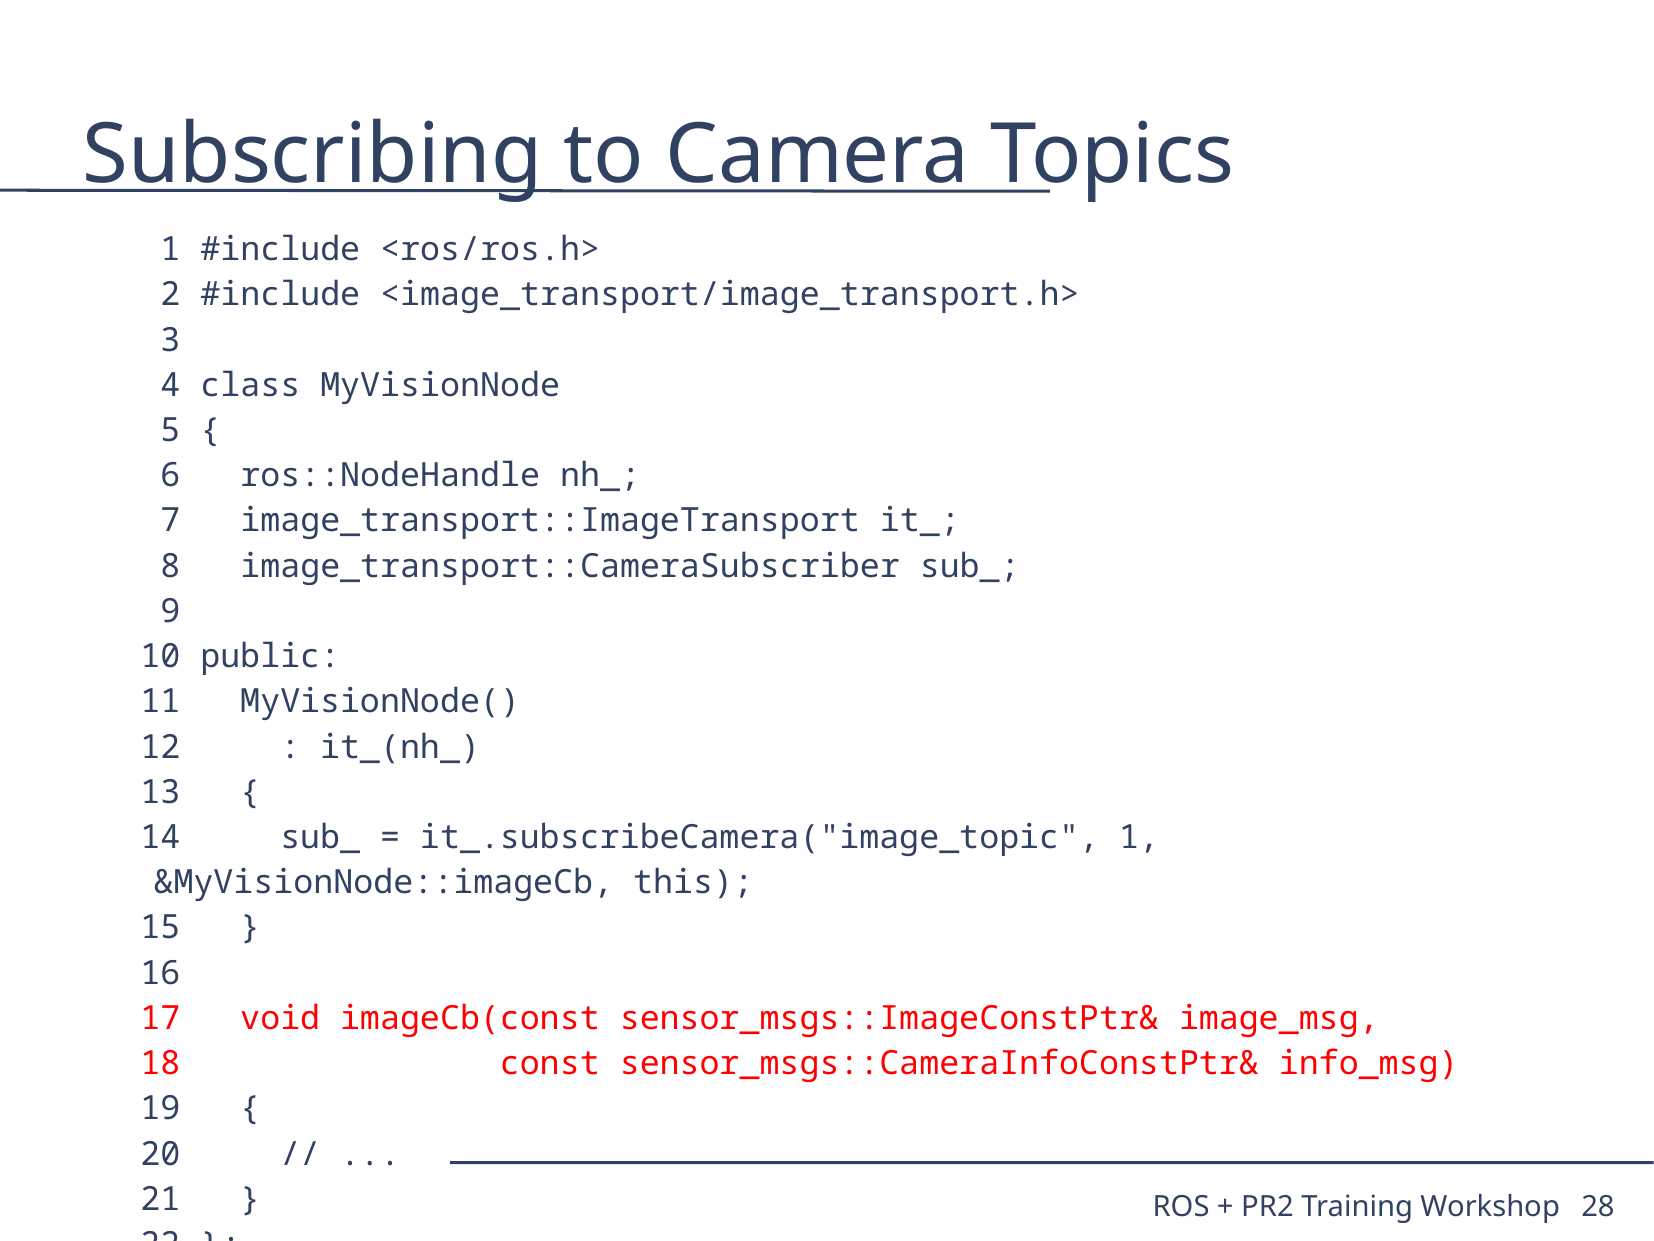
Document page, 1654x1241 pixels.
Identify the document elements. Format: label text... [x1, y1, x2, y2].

list 1 #include <ros/ros.h> 2 #include <image_transport/image_transport.h> 3 4 class MyVisionNode 5 { 6 ros::NodeHandle nh_; 7 image_transport::ImageTransport it_; 8 image_transport::CameraSubscriber sub_; 9 10 public: 11 MyVisionNode() 12 : it_(nh_) 13 { 14 sub_ = it_.subscribeCamera("image_topic", 1, &MyVisionNode::imageCb, this); 15 } 16 17 void imageCb(const sensor_msgs::ImageConstPtr& image_msg, 18 const sensor_msgs::CameraInfoConstPtr& info_msg) 19 { 20 // ... 21 } 22 }; [82, 225, 1571, 1126]
title Subscribing to Camera Topics [82, 75, 1571, 225]
